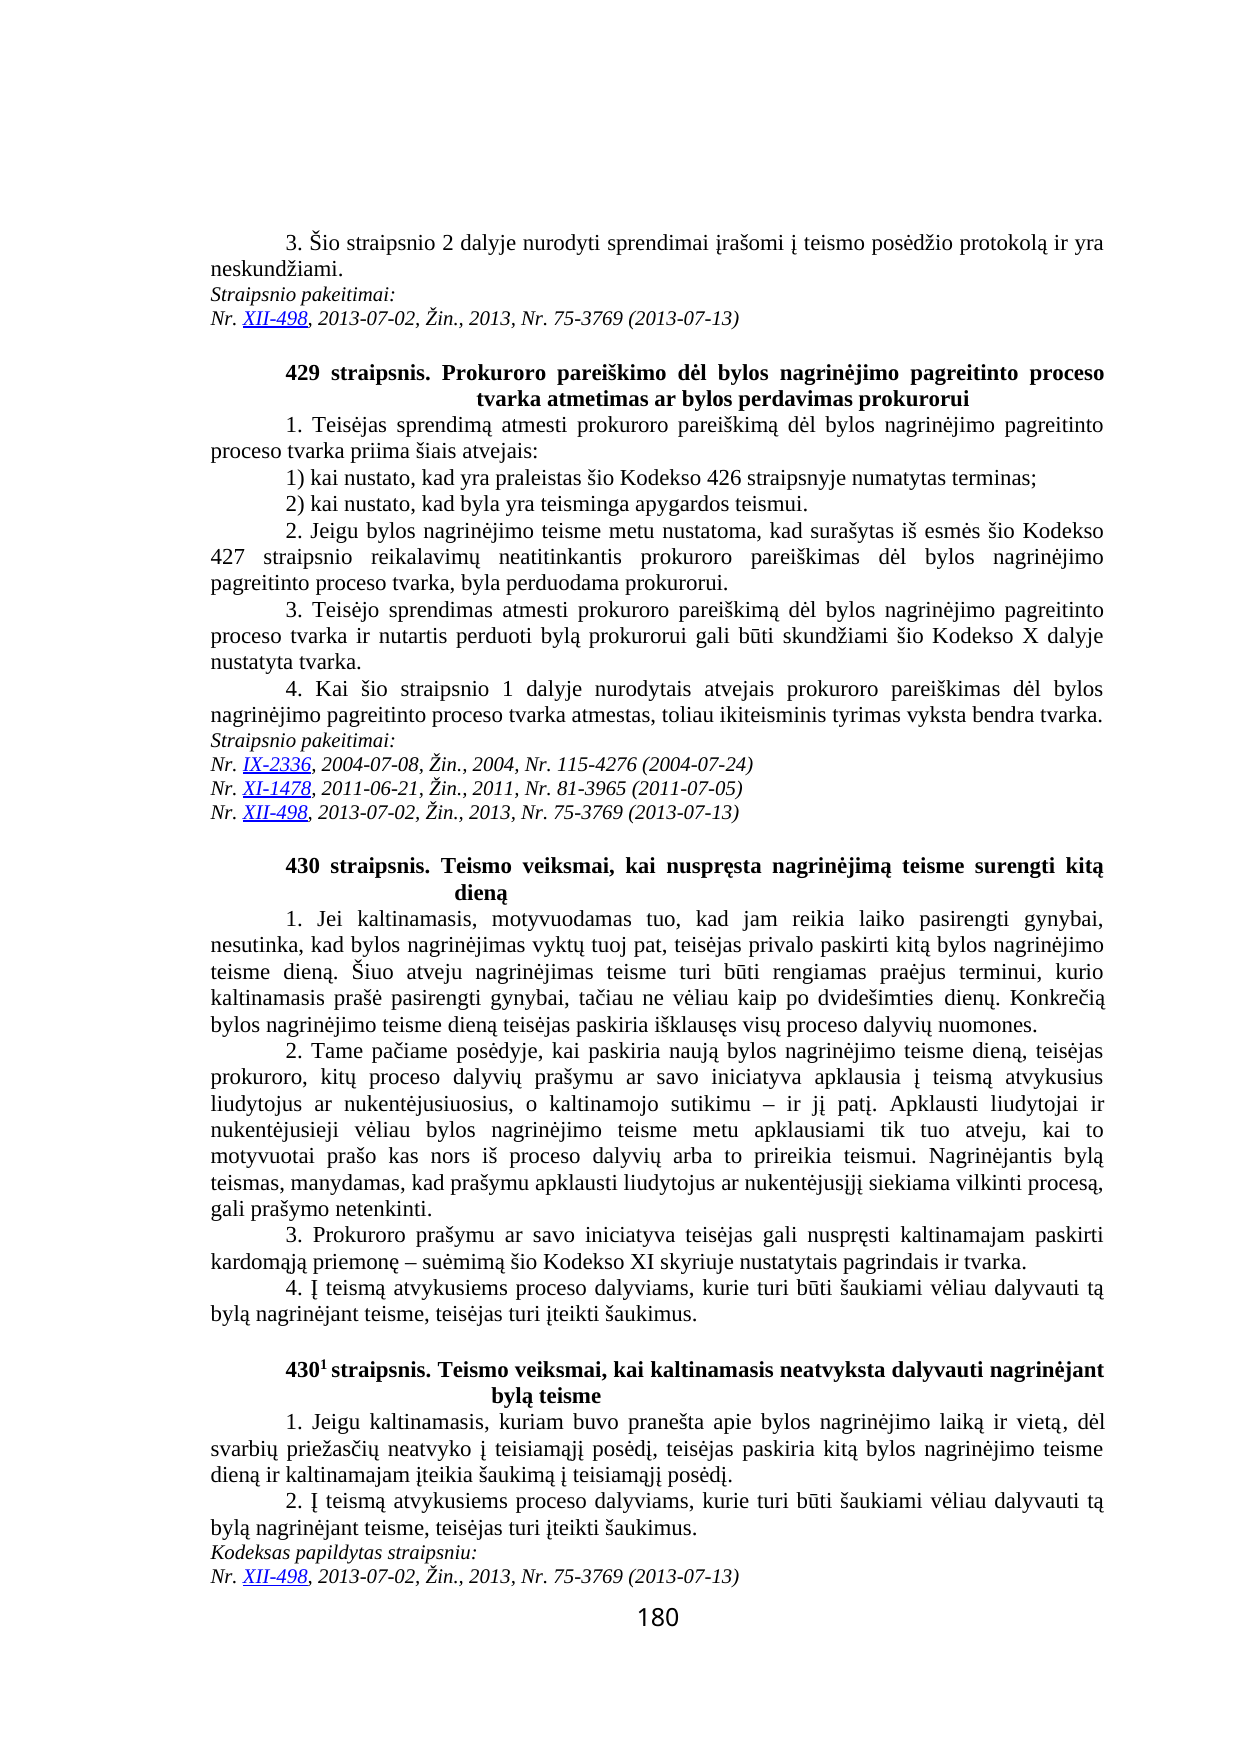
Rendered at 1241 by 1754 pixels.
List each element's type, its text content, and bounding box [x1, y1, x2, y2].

text 3. Prokuroro prašymu ar savo iniciatyva teisėjas gali nuspręsti kaltinamajam paskirti kardomąją priemonę – suėmimą šio Kodekso XI skyriuje nustatytais pagrindais ir tvarka. [210, 1221, 1105, 1274]
text Nr. XII-498, 2013-07-02, Žin., 2013, Nr. 75-3769 (2013-07-13) [210, 1564, 1105, 1588]
text Nr. XII-498, 2013-07-02, Žin., 2013, Nr. 75-3769 (2013-07-13) [210, 800, 1105, 824]
text 4301 straipsnis. Teismo veiksmai, kai kaltinamasis neatvyksta dalyvauti nagrinėjant bylą teisme [285, 1356, 1105, 1408]
text Nr. IX-2336, 2004-07-08, Žin., 2004, Nr. 115-4276 (2004-07-24) [210, 752, 1105, 776]
text 1) kai nustato, kad yra praleistas šio Kodekso 426 straipsnyje numatytas terminas; [210, 464, 1105, 490]
text 1. Jeigu kaltinamasis, kuriam buvo pranešta apie bylos nagrinėjimo laiką ir vietą, dėl svarbių priežasčių neatvyko į teisiamąjį posėdį, teisėjas paskiria kitą bylos nagrinėjimo teisme dieną ir kaltinamajam įteikia šaukimą į teisiamąjį posėdį. [210, 1408, 1105, 1487]
text Nr. XII-498, 2013-07-02, Žin., 2013, Nr. 75-3769 (2013-07-13) [210, 306, 1105, 330]
text 1. Teisėjas sprendimą atmesti prokuroro pareiškimą dėl bylos nagrinėjimo pagreitinto proceso tvarka priima šiais atvejais: [210, 411, 1105, 464]
text 1. Jei kaltinamasis, motyvuodamas tuo, kad jam reikia laiko pasirengti gynybai, nesutinka, kad bylos nagrinėjimas vyktų tuoj pat, teisėjas privalo paskirti kitą bylos nagrinėjimo teisme dieną. Šiuo atveju nagrinėjimas teisme turi būti rengiamas praėjus terminui, kurio kaltinamasis prašė pasirengti gynybai, tačiau ne vėliau kaip po dvidešimties dienų. Konkrečią bylos nagrinėjimo teisme dieną teisėjas paskiria išklausęs visų proceso dalyvių nuomones. [210, 905, 1105, 1037]
text Nr. XI-1478, 2011-06-21, Žin., 2011, Nr. 81-3965 (2011-07-05) [210, 776, 1105, 800]
text 2. Jeigu bylos nagrinėjimo teisme metu nustatoma, kad surašytas iš esmės šio Kodekso 427 straipsnio reikalavimų neatitinkantis prokuroro pareiškimas dėl bylos nagrinėjimo pagreitinto proceso tvarka, byla perduodama prokurorui. [210, 517, 1105, 596]
text Straipsnio pakeitimai: [210, 282, 1105, 306]
text 430 straipsnis. Teismo veiksmai, kai nuspręsta nagrinėjimą teisme surengti kitą dieną [285, 852, 1105, 905]
text 2. Tame pačiame posėdyje, kai paskiria naują bylos nagrinėjimo teisme dieną, teisėjas prokuroro, kitų proceso dalyvių prašymu ar savo iniciatyva apklausia į teismą atvykusius liudytojus ar nukentėjusiuosius, o kaltinamojo sutikimu – ir jį patį. Apklausti liudytojai ir nukentėjusieji vėliau bylos nagrinėjimo teisme metu apklausiami tik tuo atveju, kai to motyvuotai prašo kas nors iš proceso dalyvių arba to prireikia teismui. Nagrinėjantis bylą teismas, manydamas, kad prašymu apklausti liudytojus ar nukentėjusįjį siekiama vilkinti procesą, gali prašymo netenkinti. [210, 1037, 1105, 1221]
text 2. Į teismą atvykusiems proceso dalyviams, kurie turi būti šaukiami vėliau dalyvauti tą bylą nagrinėjant teisme, teisėjas turi įteikti šaukimus. [210, 1487, 1105, 1540]
text Kodeksas papildytas straipsniu: [210, 1540, 1105, 1564]
text 3. Šio straipsnio 2 dalyje nurodyti sprendimai įrašomi į teismo posėdžio protokolą ir yra neskundžiami. [210, 229, 1105, 282]
text 3. Teisėjo sprendimas atmesti prokuroro pareiškimą dėl bylos nagrinėjimo pagreitinto proceso tvarka ir nutartis perduoti bylą prokurorui gali būti skundžiami šio Kodekso X dalyje nustatyta tvarka. [210, 596, 1105, 675]
text 429 straipsnis. Prokuroro pareiškimo dėl bylos nagrinėjimo pagreitinto proceso tvarka atmetimas ar bylos perdavimas prokurorui [285, 358, 1105, 411]
text Straipsnio pakeitimai: [210, 727, 1105, 752]
text 4. Kai šio straipsnio 1 dalyje nurodytais atvejais prokuroro pareiškimas dėl bylos nagrinėjimo pagreitinto proceso tvarka atmestas, toliau ikiteisminis tyrimas vyksta bendra tvarka. [210, 675, 1105, 727]
text 4. Į teismą atvykusiems proceso dalyviams, kurie turi būti šaukiami vėliau dalyvauti tą bylą nagrinėjant teisme, teisėjas turi įteikti šaukimus. [210, 1274, 1105, 1327]
text 2) kai nustato, kad byla yra teisminga apygardos teismui. [210, 490, 1105, 517]
